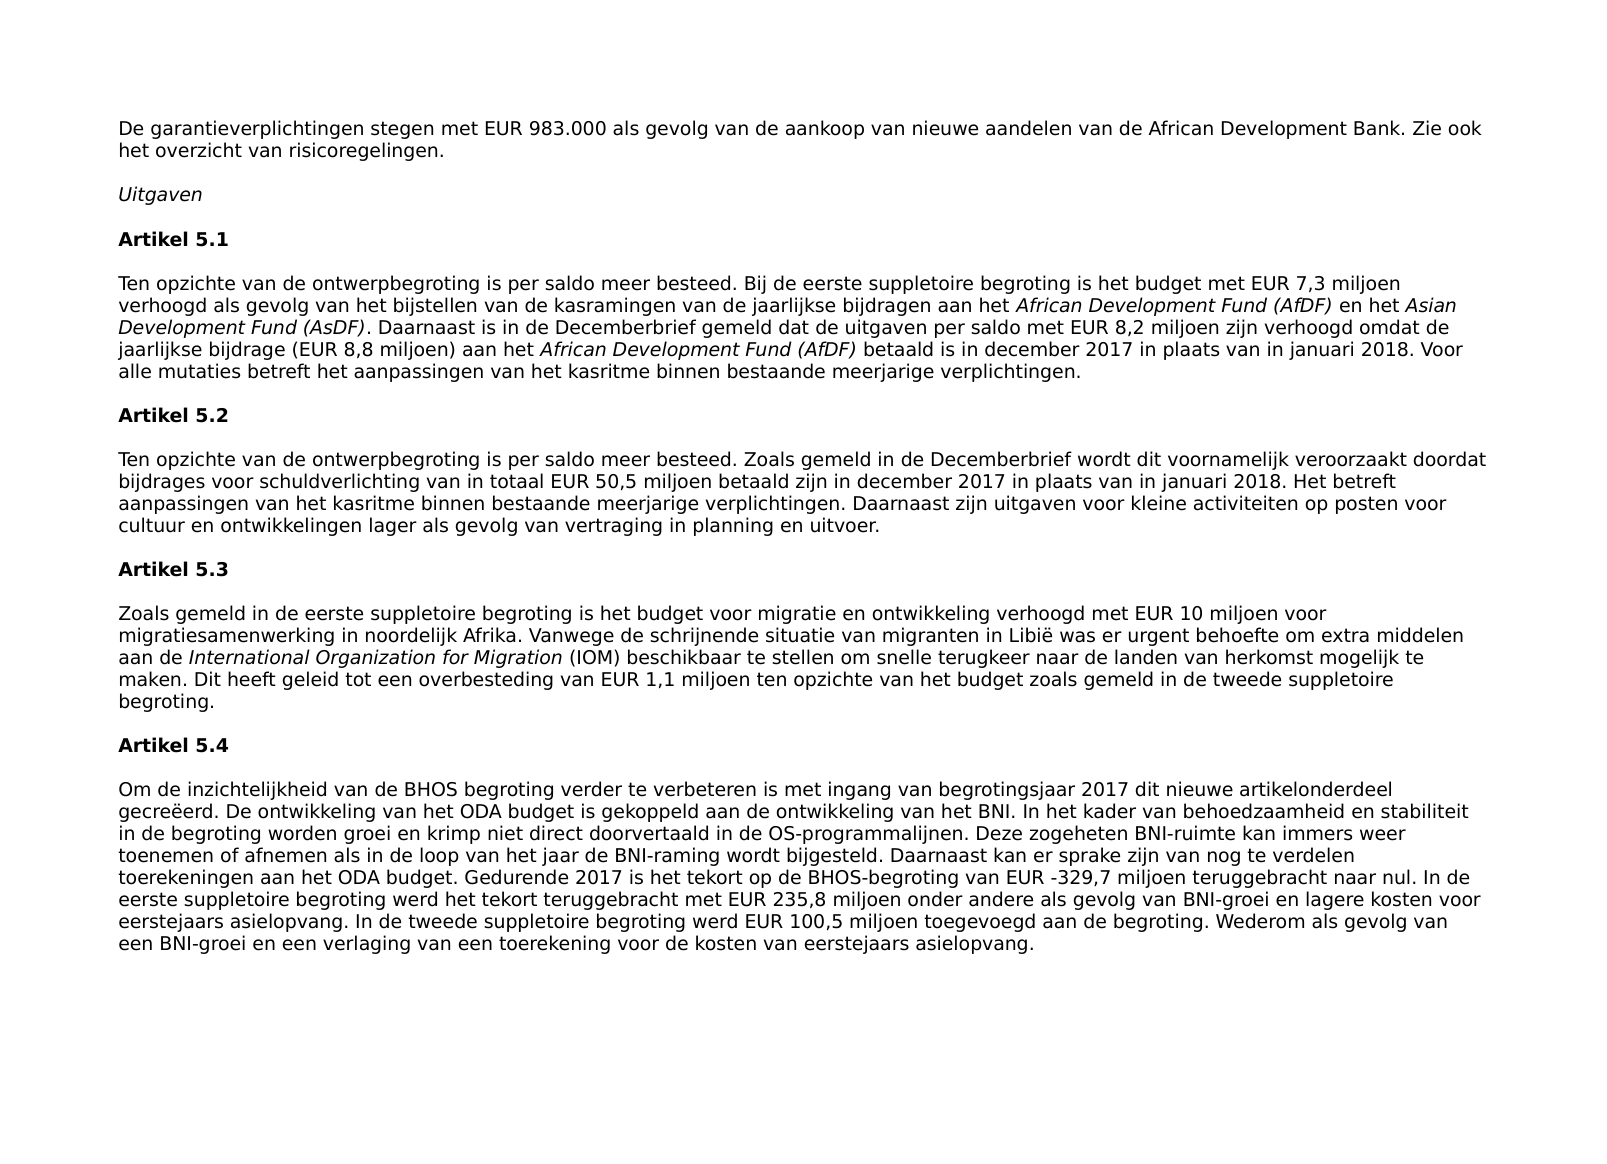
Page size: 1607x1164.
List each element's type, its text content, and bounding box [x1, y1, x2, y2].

subtitle Artikel 5.2 [118, 405, 1488, 427]
text Ten opzichte van de ontwerpbegroting is per saldo meer besteed. Bij de eerste suppletoire begroting is het budget met EUR 7,3 miljoen verhoogd als gevolg van het bijstellen van de kasramingen van de jaarlijkse bijdragen aan het African Development Fund (AfDF) en het Asian Development Fund (AsDF). Daarnaast is in de Decemberbrief gemeld dat de uitgaven per saldo met EUR 8,2 miljoen zijn verhoogd omdat de jaarlijkse bijdrage (EUR 8,8 miljoen) aan het African Development Fund (AfDF) betaald is in december 2017 in plaats van in januari 2018. Voor alle mutaties betreft het aanpassingen van het kasritme binnen bestaande meerjarige verplichtingen. [118, 273, 1488, 382]
text Om de inzichtelijkheid van de BHOS begroting verder te verbeteren is met ingang van begrotingsjaar 2017 dit nieuwe artikelonderdeel gecreëerd. De ontwikkeling van het ODA budget is gekoppeld aan de ontwikkeling van het BNI. In het kader van behoedzaamheid en stabiliteit in de begroting worden groei en krimp niet direct doorvertaald in de OS-programmalijnen. Deze zogeheten BNI-ruimte kan immers weer toenemen of afnemen als in de loop van het jaar de BNI-raming wordt bijgesteld. Daarnaast kan er sprake zijn van nog te verdelen toerekeningen aan het ODA budget. Gedurende 2017 is het tekort op de BHOS-begroting van EUR -329,7 miljoen teruggebracht naar nul. In de eerste suppletoire begroting werd het tekort teruggebracht met EUR 235,8 miljoen onder andere als gevolg van BNI-groei en lagere kosten voor eerstejaars asielopvang. In de tweede suppletoire begroting werd EUR 100,5 miljoen toegevoegd aan de begroting. Wederom als gevolg van een BNI-groei en een verlaging van een toerekening voor de kosten van eerstejaars asielopvang. [118, 779, 1488, 955]
text Ten opzichte van de ontwerpbegroting is per saldo meer besteed. Zoals gemeld in de Decemberbrief wordt dit voornamelijk veroorzaakt doordat bijdrages voor schuldverlichting van in totaal EUR 50,5 miljoen betaald zijn in december 2017 in plaats van in januari 2018. Het betreft aanpassingen van het kasritme binnen bestaande meerjarige verplichtingen. Daarnaast zijn uitgaven voor kleine activiteiten op posten voor cultuur en ontwikkelingen lager als gevolg van vertraging in planning en uitvoer. [118, 449, 1488, 537]
text De garantieverplichtingen stegen met EUR 983.000 als gevolg van de aankoop van nieuwe aandelen van de African Development Bank. Zie ook het overzicht van risicoregelingen. [118, 118, 1488, 162]
subtitle Artikel 5.3 [118, 559, 1488, 581]
subtitle Artikel 5.4 [118, 735, 1488, 757]
subtitle Uitgaven [118, 184, 1488, 206]
text Zoals gemeld in de eerste suppletoire begroting is het budget voor migratie en ontwikkeling verhoogd met EUR 10 miljoen voor migratiesamenwerking in noordelijk Afrika. Vanwege de schrijnende situatie van migranten in Libië was er urgent behoefte om extra middelen aan de International Organization for Migration (IOM) beschikbaar te stellen om snelle terugkeer naar de landen van herkomst mogelijk te maken. Dit heeft geleid tot een overbesteding van EUR 1,1 miljoen ten opzichte van het budget zoals gemeld in de tweede suppletoire begroting. [118, 603, 1488, 713]
subtitle Artikel 5.1 [118, 228, 1488, 250]
